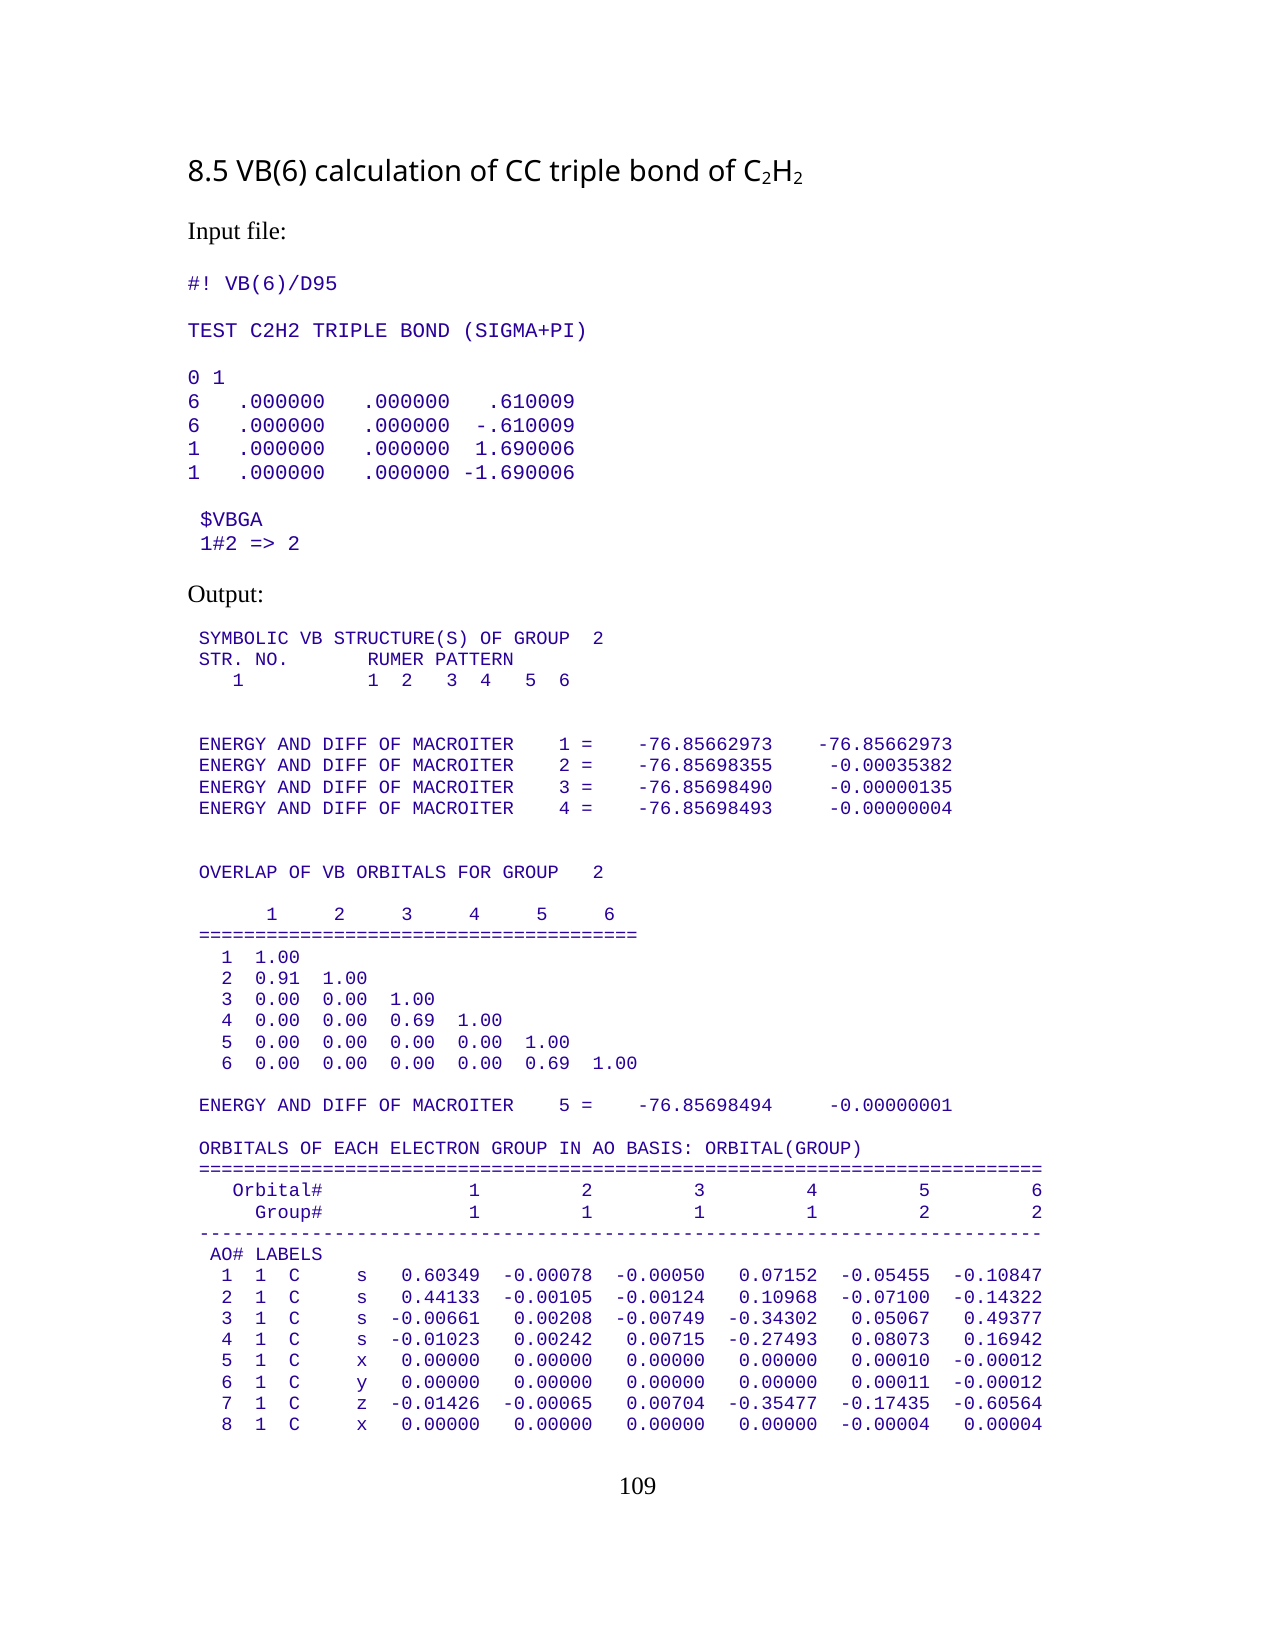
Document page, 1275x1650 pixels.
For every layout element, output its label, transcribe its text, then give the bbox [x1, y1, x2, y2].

text 6 .000000 .000000 .610009 [187, 391, 1087, 415]
text ORBITALS OF EACH ELECTRON GROUP IN AO BASIS: ORBITAL(GROUP) [187, 1139, 1087, 1160]
text ENERGY AND DIFF OF MACROITER 3 = -76.85698490 -0.00000135 [187, 777, 1087, 799]
text $VBGA [187, 509, 1087, 533]
text Orbital# 1 2 3 4 5 6 [187, 1181, 1087, 1202]
text 6 1 C y 0.00000 0.00000 0.00000 0.00000 0.00011 -0.00012 [187, 1372, 1087, 1394]
text 6 0.00 0.00 0.00 0.00 0.69 1.00 [187, 1054, 1087, 1075]
text ENERGY AND DIFF OF MACROITER 2 = -76.85698355 -0.00035382 [187, 756, 1087, 777]
text 4 0.00 0.00 0.69 1.00 [187, 1011, 1087, 1032]
text 1 2 3 4 5 6 [187, 905, 1087, 926]
text 1 1 2 3 4 5 6 [187, 671, 1087, 692]
text 3 1 C s -0.00661 0.00208 -0.00749 -0.34302 0.05067 0.49377 [187, 1309, 1087, 1330]
text --------------------------------------------------------------------------- [187, 1224, 1087, 1245]
text 5 1 C x 0.00000 0.00000 0.00000 0.00000 0.00010 -0.00012 [187, 1351, 1087, 1372]
text 1 .000000 .000000 1.690006 [187, 438, 1087, 462]
text AO# LABELS [187, 1245, 1087, 1266]
text 1#2 => 2 [187, 533, 1087, 557]
text 5 0.00 0.00 0.00 0.00 1.00 [187, 1032, 1087, 1054]
text STR. NO. RUMER PATTERN [187, 650, 1087, 671]
text 8 1 C x 0.00000 0.00000 0.00000 0.00000 -0.00004 0.00004 [187, 1415, 1087, 1436]
text 7 1 C z -0.01426 -0.00065 0.00704 -0.35477 -0.17435 -0.60564 [187, 1394, 1087, 1415]
text 3 0.00 0.00 1.00 [187, 990, 1087, 1011]
text 8.5 VB(6) calculation of CC triple bond of C2H2 [187, 150, 1087, 190]
text 4 1 C s -0.01023 0.00242 0.00715 -0.27493 0.08073 0.16942 [187, 1330, 1087, 1351]
text 2 1 C s 0.44133 -0.00105 -0.00124 0.10968 -0.07100 -0.14322 [187, 1287, 1087, 1309]
text 1 1.00 [187, 947, 1087, 969]
text Group# 1 1 1 1 2 2 [187, 1202, 1087, 1224]
text 1 1 C s 0.60349 -0.00078 -0.00050 0.07152 -0.05455 -0.10847 [187, 1266, 1087, 1287]
text TEST C2H2 TRIPLE BOND (SIGMA+PI) [187, 320, 1087, 344]
text 1 .000000 .000000 -1.690006 [187, 462, 1087, 486]
text 2 0.91 1.00 [187, 969, 1087, 990]
text Input file: [187, 217, 1087, 245]
text ======================================= [187, 926, 1087, 947]
text Output: [187, 580, 1087, 607]
text ENERGY AND DIFF OF MACROITER 4 = -76.85698493 -0.00000004 [187, 799, 1087, 820]
text 6 .000000 .000000 -.610009 [187, 415, 1087, 438]
text OVERLAP OF VB ORBITALS FOR GROUP 2 [187, 862, 1087, 884]
text ENERGY AND DIFF OF MACROITER 1 = -76.85662973 -76.85662973 [187, 735, 1087, 756]
text #! VB(6)/D95 [187, 273, 1087, 296]
text 0 1 [187, 367, 1087, 391]
text =========================================================================== [187, 1160, 1087, 1181]
text SYMBOLIC VB STRUCTURE(S) OF GROUP 2 [187, 629, 1087, 650]
text ENERGY AND DIFF OF MACROITER 5 = -76.85698494 -0.00000001 [187, 1096, 1087, 1117]
